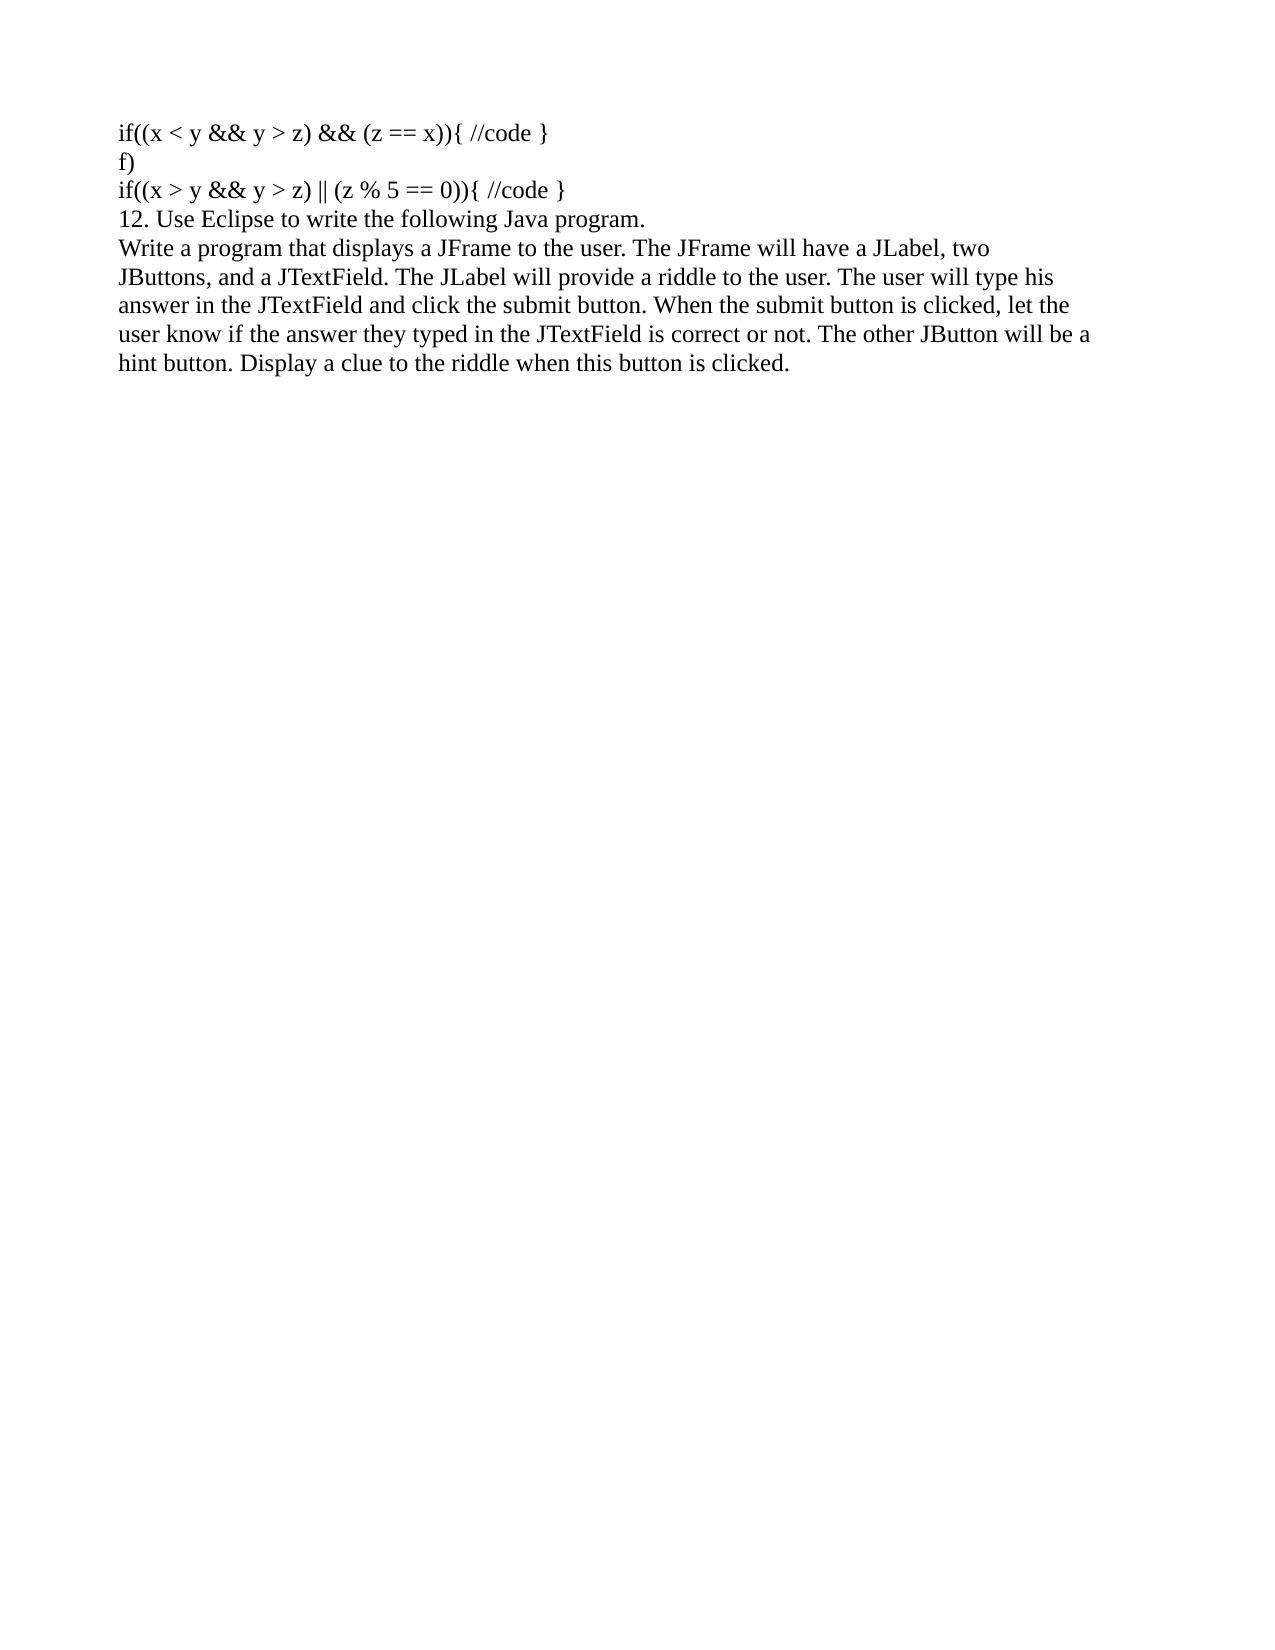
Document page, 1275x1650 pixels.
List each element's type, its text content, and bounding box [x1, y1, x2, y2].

text JButtons, and a JTextField. The JLabel will provide a riddle to the user. The user will type his [118, 262, 1157, 291]
text Write a program that displays a JFrame to the user. The JFrame will have a JLabel, two [118, 233, 1157, 262]
text f) [118, 147, 1157, 176]
text if((x > y && y > z) || (z % 5 == 0)){ //code } [118, 176, 1157, 204]
text hint button. Display a clue to the riddle when this button is clicked. [118, 348, 1157, 377]
text if((x < y && y > z) && (z == x)){ //code } [118, 118, 1157, 147]
text 12. Use Eclipse to write the following Java program. [118, 204, 1157, 233]
text answer in the JTextField and click the submit button. When the submit button is clicked, let the [118, 291, 1157, 319]
text user know if the answer they typed in the JTextField is correct or not. The other JButton will be a [118, 319, 1157, 348]
